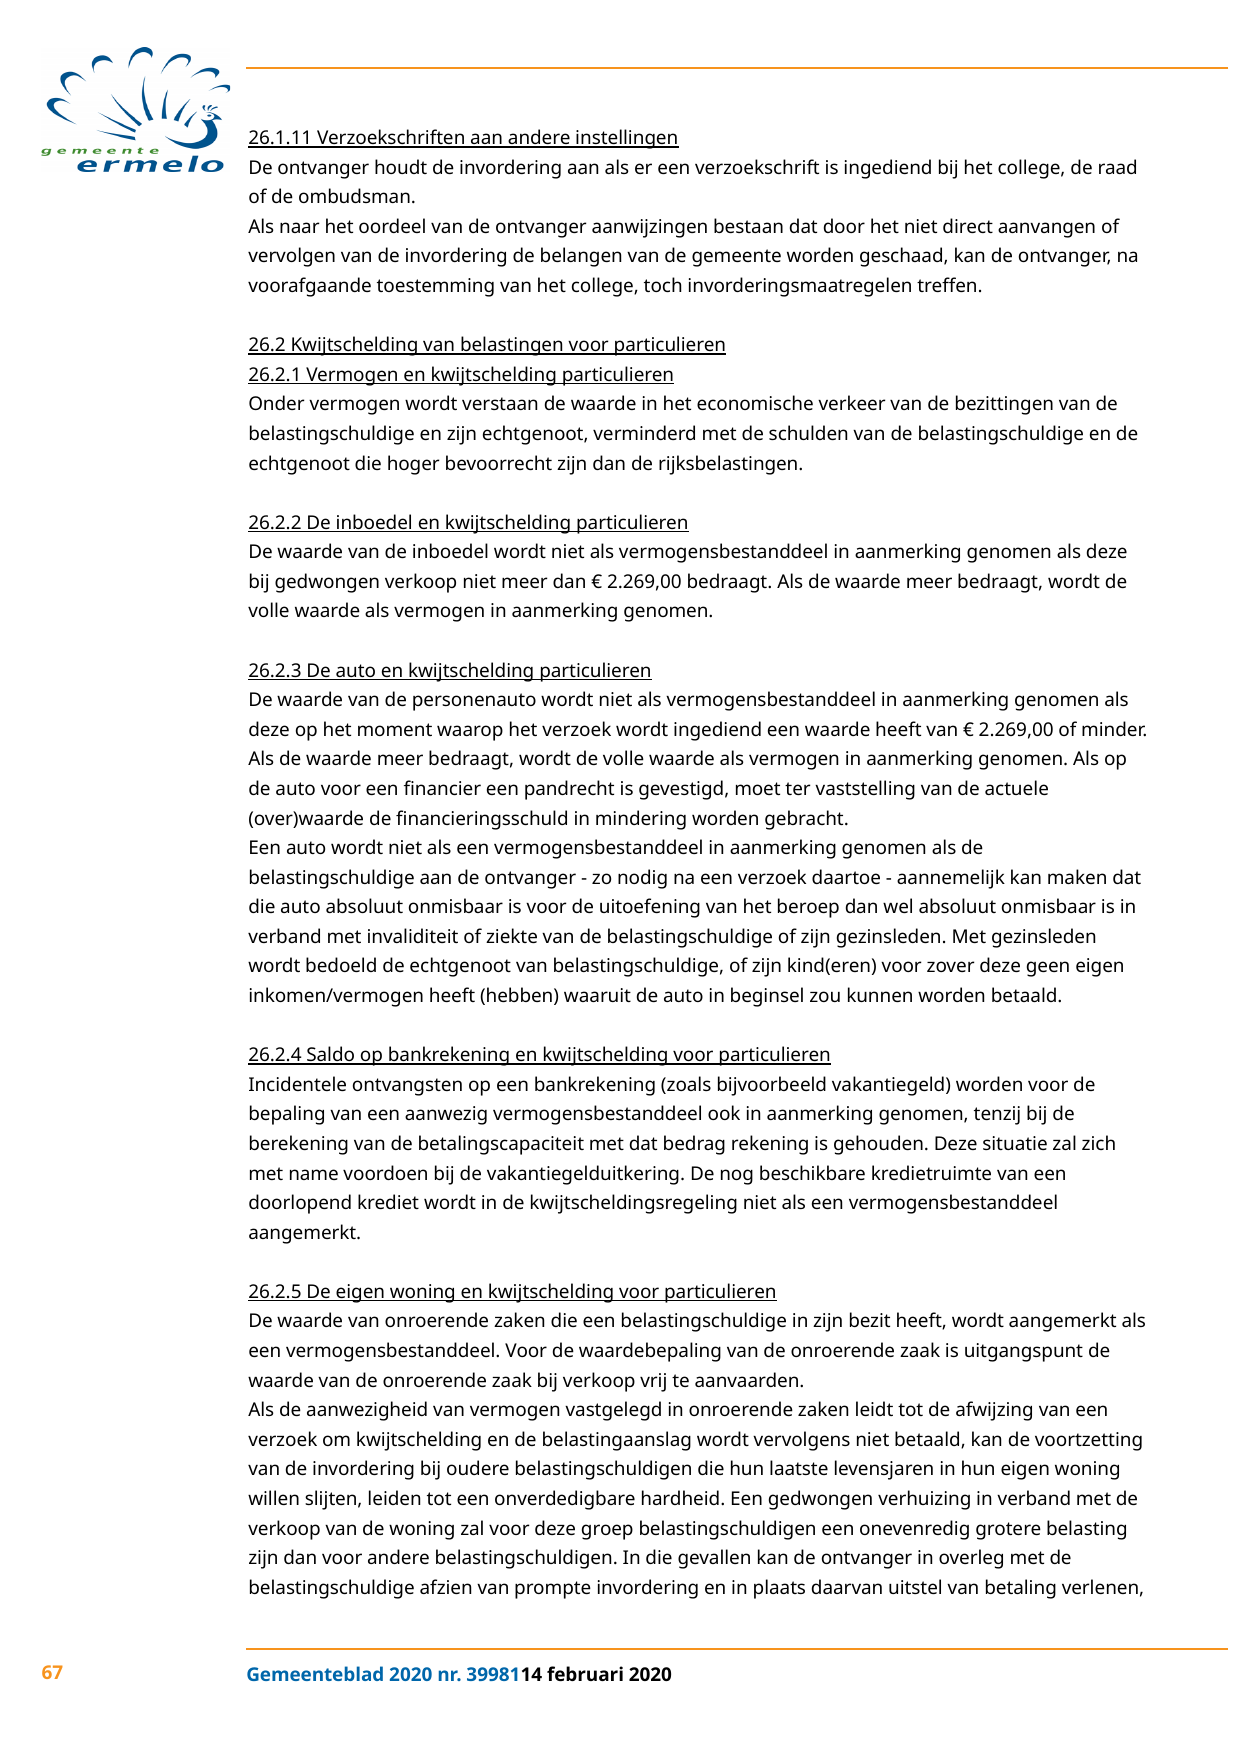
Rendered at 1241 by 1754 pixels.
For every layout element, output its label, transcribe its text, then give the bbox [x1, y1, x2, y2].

text De waarde van de personenauto wordt niet als vermogensbestanddeel in aanmerking genomen als deze op het moment waarop het verzoek wordt ingediend een waarde heeft van € 2.269,00 of minder. Als de waarde meer bedraagt, wordt de volle waarde als vermogen in aanmerking genomen. Als op de auto voor een financier een pandrecht is gevestigd, moet ter vaststelling van de actuele (over)waarde de financieringsschuld in mindering worden gebracht. [248, 686, 1152, 831]
text Als de aanwezigheid van vermogen vastgelegd in onroerende zaken leidt tot de afwijzing van een verzoek om kwijtschelding en de belastingaanslag wordt vervolgens niet betaald, kan de voortzetting van de invordering bij oudere belastingschuldigen die hun laatste levensjaren in hun eigen woning willen slijten, leiden tot een onverdedigbare hardheid. Een gedwongen verhuizing in verband met de verkoop van de woning zal voor deze groep belastingschuldigen een onevenredig grotere belasting zijn dan voor andere belastingschuldigen. In die gevallen kan de ontvanger in overleg met de belastingschuldige afzien van prompte invordering en in plaats daarvan uitstel van betaling verlenen, [248, 1396, 1152, 1600]
text 26.2.5 De eigen woning en kwijtschelding voor particulieren [248, 1278, 1152, 1304]
text De waarde van onroerende zaken die een belastingschuldige in zijn bezit heeft, wordt aangemerkt als een vermogensbestanddeel. Voor de waardebepaling van de onroerende zaak is uitgangspunt de waarde van de onroerende zaak bij verkoop vrij te aanvaarden. [248, 1308, 1152, 1393]
text Een auto wordt niet als een vermogensbestanddeel in aanmerking genomen als de belastingschuldige aan de ontvanger - zo nodig na een verzoek daartoe - aannemelijk kan maken dat die auto absoluut onmisbaar is voor de uitoefening van het beroep dan wel absoluut onmisbaar is in verband met invaliditeit of ziekte van de belastingschuldige of zijn gezinsleden. Met gezinsleden wordt bedoeld de echtgenoot van belastingschuldige, of zijn kind(eren) voor zover deze geen eigen inkomen/vermogen heeft (hebben) waaruit de auto in beginsel zou kunnen worden betaald. [248, 834, 1152, 1008]
text 26.2.3 De auto en kwijtschelding particulieren [248, 657, 1152, 683]
text De ontvanger houdt de invordering aan als er een verzoekschrift is ingediend bij het college, de raad of de ombudsman. [248, 154, 1152, 209]
text 26.2.4 Saldo op bankrekening en kwijtschelding voor particulieren [248, 1041, 1152, 1067]
picture [41, 47, 231, 172]
text Onder vermogen wordt verstaan de waarde in het economische verkeer van de bezittingen van de belastingschuldige en zijn echtgenoot, verminderd met de schulden van de belastingschuldige en de echtgenoot die hoger bevoorrecht zijn dan de rijksbelastingen. [248, 391, 1152, 476]
text De waarde van de inboedel wordt niet als vermogensbestanddeel in aanmerking genomen als deze bij gedwongen verkoop niet meer dan € 2.269,00 bedraagt. Als de waarde meer bedraagt, wordt de volle waarde als vermogen in aanmerking genomen. [248, 538, 1152, 623]
text Incidentele ontvangsten op een bankrekening (zoals bijvoorbeeld vakantiegeld) worden voor de bepaling van een aanwezig vermogensbestanddeel ook in aanmerking genomen, tenzij bij de berekening van de betalingscapaciteit met dat bedrag rekening is gehouden. Deze situatie zal zich met name voordoen bij de vakantiegelduitkering. De nog beschikbare kredietruimte van een doorlopend krediet wordt in de kwijtscheldingsregeling niet als een vermogensbestanddeel aangemerkt. [248, 1071, 1152, 1245]
text 26.2.2 De inboedel en kwijtschelding particulieren [248, 509, 1152, 535]
text 26.2.1 Vermogen en kwijtschelding particulieren [248, 361, 1152, 387]
text 26.1.11 Verzoekschriften aan andere instellingen [248, 124, 1152, 150]
text 26.2 Kwijtschelding van belastingen voor particulieren [248, 331, 1152, 357]
text Als naar het oordeel van de ontvanger aanwijzingen bestaan dat door het niet direct aanvangen of vervolgen van de invordering de belangen van de gemeente worden geschaad, kan de ontvanger, na voorafgaande toestemming van het college, toch invorderingsmaatregelen treffen. [248, 213, 1152, 298]
